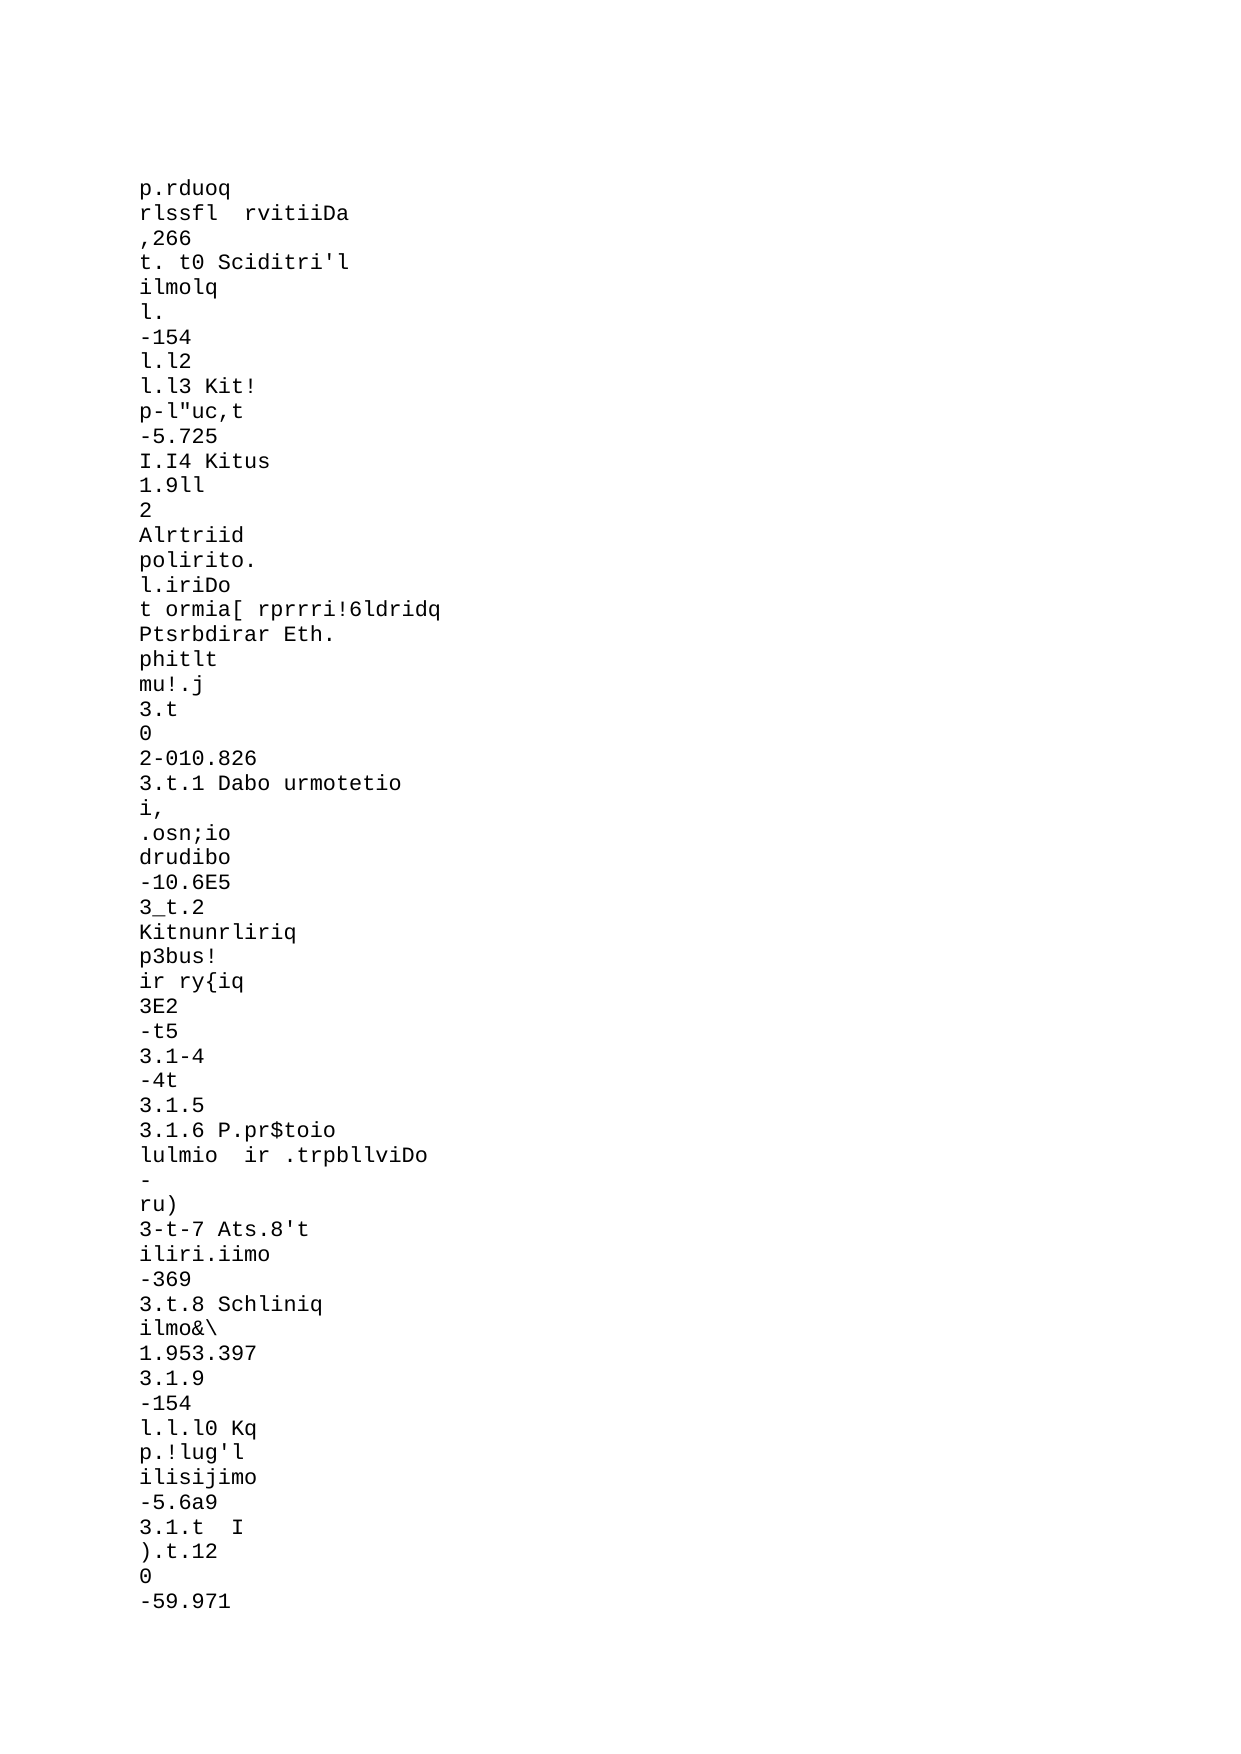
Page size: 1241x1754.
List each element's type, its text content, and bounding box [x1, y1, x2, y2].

text ir ry{iq [139, 971, 1101, 995]
text .osn;io [139, 822, 1101, 847]
text -59.971 [139, 1590, 1101, 1615]
text l.l2 [139, 351, 1101, 376]
text rlssfl rvitiiDa [139, 202, 1101, 227]
text t. t0 Sciditri'l [139, 252, 1101, 276]
text -154 [139, 326, 1101, 351]
text l.iriDo [139, 574, 1101, 599]
text -t5 [139, 1020, 1101, 1045]
text Kitnunrliriq [139, 921, 1101, 946]
text 0 [139, 723, 1101, 747]
text 3.t [139, 698, 1101, 723]
text l.l.l0 Kq [139, 1417, 1101, 1442]
text -154 [139, 1392, 1101, 1417]
text phitlt [139, 648, 1101, 673]
text Alrtriid [139, 524, 1101, 549]
text 3.t.1 Dabo urmotetio [139, 772, 1101, 797]
text p.!lug'l [139, 1442, 1101, 1466]
text -4t [139, 1070, 1101, 1094]
text 3.1.9 [139, 1367, 1101, 1392]
text Ptsrbdirar Eth. [139, 623, 1101, 648]
text p.rduoq [139, 177, 1101, 202]
text 3.t.8 Schliniq [139, 1293, 1101, 1318]
text I.I4 Kitus [139, 450, 1101, 475]
text -10.6E5 [139, 871, 1101, 896]
text 0 [139, 1566, 1101, 1590]
text -369 [139, 1268, 1101, 1293]
text p-l"uc,t [139, 400, 1101, 425]
text 3.1.5 [139, 1094, 1101, 1119]
text 3E2 [139, 995, 1101, 1020]
text 3-t-7 Ats.8't [139, 1218, 1101, 1243]
text l.l3 Kit! [139, 376, 1101, 400]
text p3bus! [139, 946, 1101, 971]
text 1.9ll [139, 475, 1101, 499]
text ilmolq [139, 276, 1101, 301]
text 3.1.6 P.pr$toio [139, 1119, 1101, 1144]
text 3_t.2 [139, 896, 1101, 921]
text t ormia[ rprrri!6ldridq [139, 599, 1101, 623]
text - [139, 1169, 1101, 1194]
text lulmio ir .trpbllviDo [139, 1144, 1101, 1169]
text 2 [139, 499, 1101, 524]
text polirito. [139, 549, 1101, 574]
text ilisijimo [139, 1466, 1101, 1491]
text 1.953.397 [139, 1342, 1101, 1367]
text -5.725 [139, 425, 1101, 450]
text 3.1-4 [139, 1045, 1101, 1070]
text i, [139, 797, 1101, 822]
text ilmo&\ [139, 1318, 1101, 1342]
text iliri.iimo [139, 1243, 1101, 1268]
text mu!.j [139, 673, 1101, 698]
text l. [139, 301, 1101, 326]
text drudibo [139, 847, 1101, 871]
text ,266 [139, 227, 1101, 252]
text 3.1.t I [139, 1516, 1101, 1541]
text ru) [139, 1194, 1101, 1218]
text -5.6a9 [139, 1491, 1101, 1516]
text ).t.12 [139, 1541, 1101, 1566]
text 2-010.826 [139, 747, 1101, 772]
